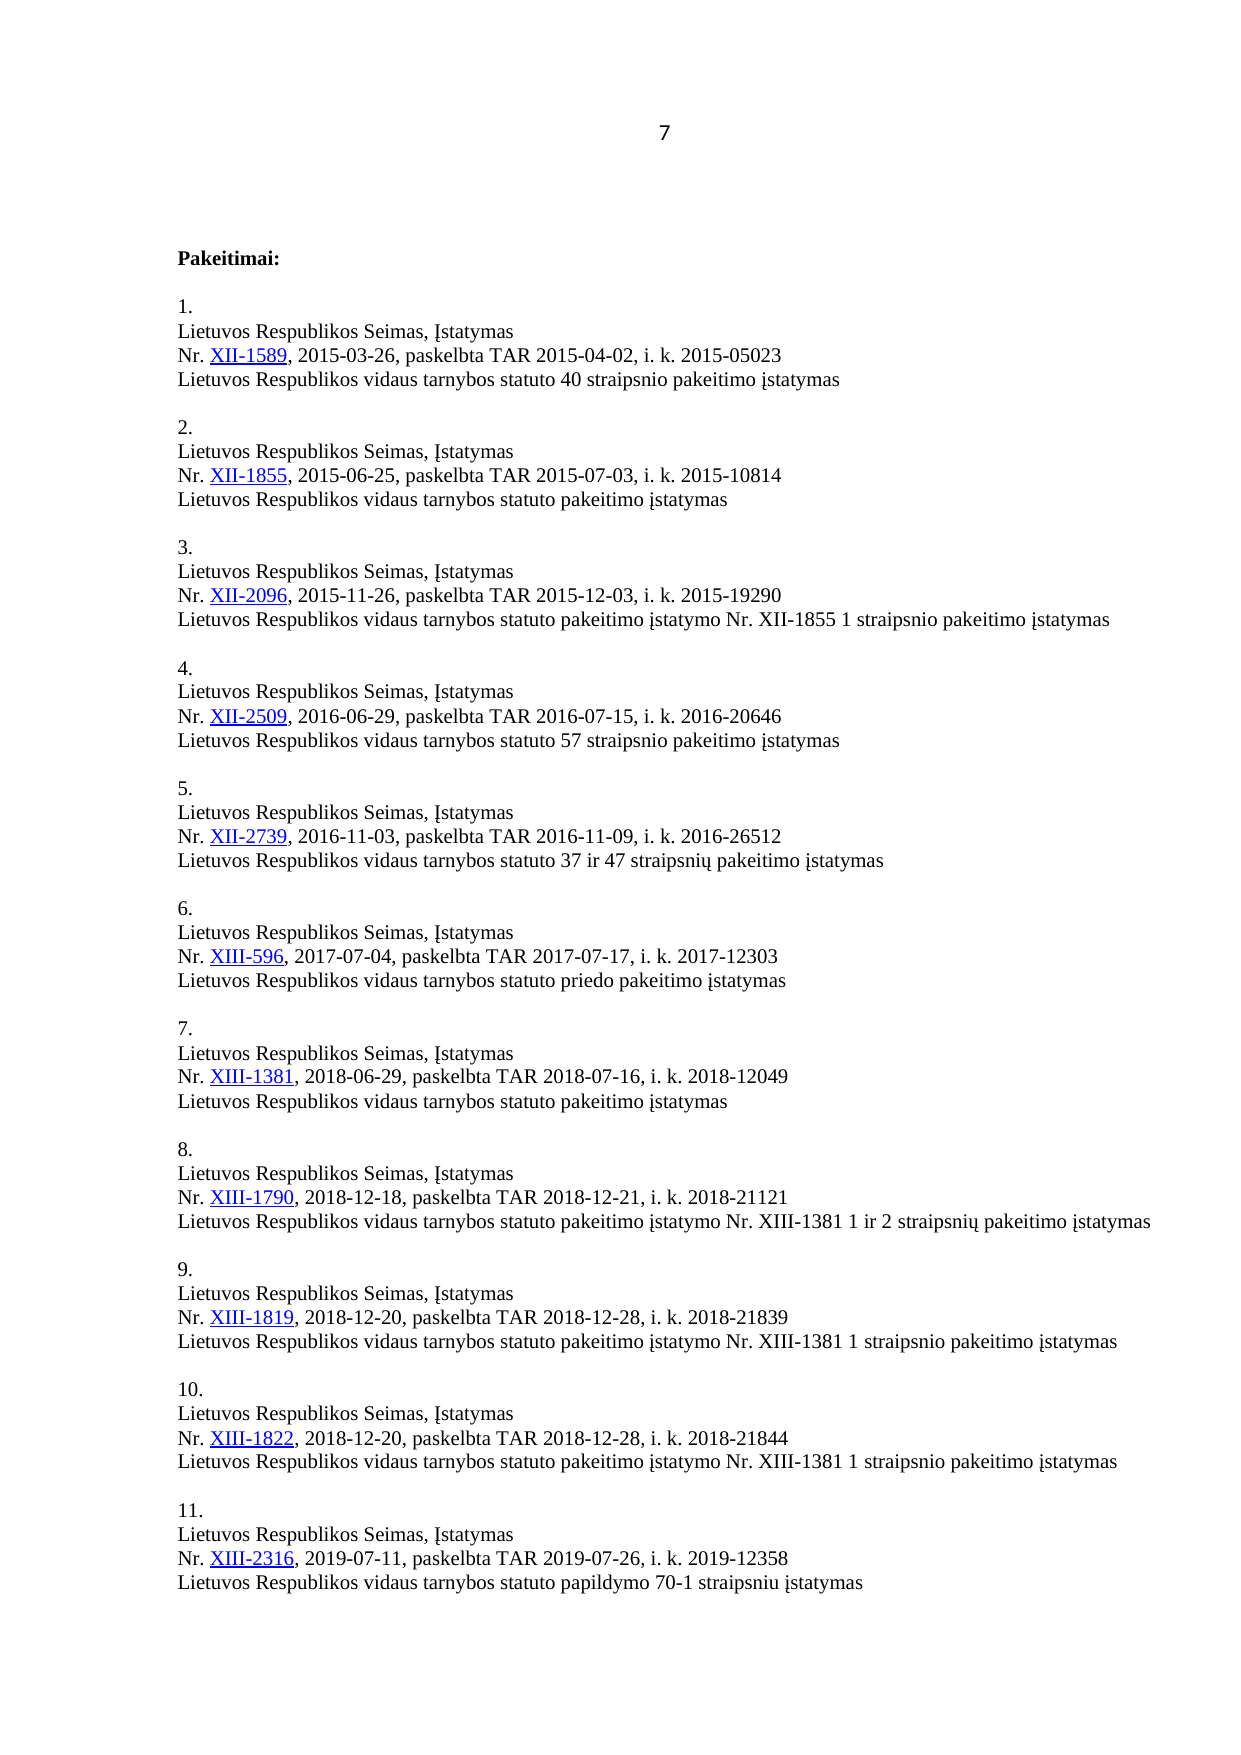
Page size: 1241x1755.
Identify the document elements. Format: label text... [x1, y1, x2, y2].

text Lietuvos Respublikos Seimas, Įstatymas [177, 800, 1152, 824]
text 8. [177, 1137, 1152, 1161]
text Nr. XIII-596, 2017-07-04, paskelbta TAR 2017-07-17, i. k. 2017-12303 [177, 944, 1152, 968]
text Lietuvos Respublikos vidaus tarnybos statuto pakeitimo įstatymo Nr. XII-1855 1 straipsnio pakeitimo įstatymas [177, 607, 1152, 631]
text Lietuvos Respublikos Seimas, Įstatymas [177, 1161, 1152, 1185]
text Nr. XII-2096, 2015-11-26, paskelbta TAR 2015-12-03, i. k. 2015-19290 [177, 583, 1152, 607]
text 2. [177, 415, 1152, 439]
text Lietuvos Respublikos Seimas, Įstatymas [177, 318, 1152, 343]
text Lietuvos Respublikos vidaus tarnybos statuto pakeitimo įstatymas [177, 1088, 1152, 1113]
text Lietuvos Respublikos Seimas, Įstatymas [177, 1522, 1152, 1546]
text 9. [177, 1257, 1152, 1281]
text 4. [177, 655, 1152, 679]
text 11. [177, 1498, 1152, 1522]
text Lietuvos Respublikos vidaus tarnybos statuto 40 straipsnio pakeitimo įstatymas [177, 367, 1152, 391]
text Nr. XIII-1790, 2018-12-18, paskelbta TAR 2018-12-21, i. k. 2018-21121 [177, 1185, 1152, 1209]
text Nr. XII-2509, 2016-06-29, paskelbta TAR 2016-07-15, i. k. 2016-20646 [177, 703, 1152, 728]
text 7. [177, 1016, 1152, 1040]
text Nr. XII-1589, 2015-03-26, paskelbta TAR 2015-04-02, i. k. 2015-05023 [177, 343, 1152, 367]
text Nr. XIII-2316, 2019-07-11, paskelbta TAR 2019-07-26, i. k. 2019-12358 [177, 1546, 1152, 1570]
text Lietuvos Respublikos Seimas, Įstatymas [177, 679, 1152, 703]
text Lietuvos Respublikos vidaus tarnybos statuto 37 ir 47 straipsnių pakeitimo įstatymas [177, 848, 1152, 872]
text 6. [177, 896, 1152, 920]
text Lietuvos Respublikos vidaus tarnybos statuto pakeitimo įstatymas [177, 487, 1152, 511]
text Lietuvos Respublikos vidaus tarnybos statuto pakeitimo įstatymo Nr. XIII-1381 1 ir 2 straipsnių pakeitimo įstatymas [177, 1209, 1152, 1233]
text Lietuvos Respublikos Seimas, Įstatymas [177, 439, 1152, 463]
text Lietuvos Respublikos Seimas, Įstatymas [177, 1281, 1152, 1305]
text Nr. XII-1855, 2015-06-25, paskelbta TAR 2015-07-03, i. k. 2015-10814 [177, 463, 1152, 487]
text Nr. XII-2739, 2016-11-03, paskelbta TAR 2016-11-09, i. k. 2016-26512 [177, 824, 1152, 848]
text Nr. XIII-1822, 2018-12-20, paskelbta TAR 2018-12-28, i. k. 2018-21844 [177, 1425, 1152, 1449]
text Nr. XIII-1819, 2018-12-20, paskelbta TAR 2018-12-28, i. k. 2018-21839 [177, 1305, 1152, 1329]
text Lietuvos Respublikos vidaus tarnybos statuto 57 straipsnio pakeitimo įstatymas [177, 728, 1152, 752]
text Pakeitimai: [177, 246, 1152, 270]
text Lietuvos Respublikos vidaus tarnybos statuto priedo pakeitimo įstatymas [177, 968, 1152, 992]
text Lietuvos Respublikos Seimas, Įstatymas [177, 920, 1152, 944]
text Lietuvos Respublikos vidaus tarnybos statuto papildymo 70-1 straipsniu įstatymas [177, 1570, 1152, 1594]
text 5. [177, 776, 1152, 800]
text Lietuvos Respublikos Seimas, Įstatymas [177, 1401, 1152, 1425]
text 3. [177, 535, 1152, 559]
text Lietuvos Respublikos vidaus tarnybos statuto pakeitimo įstatymo Nr. XIII-1381 1 straipsnio pakeitimo įstatymas [177, 1329, 1152, 1353]
text Lietuvos Respublikos Seimas, Įstatymas [177, 1040, 1152, 1064]
text Nr. XIII-1381, 2018-06-29, paskelbta TAR 2018-07-16, i. k. 2018-12049 [177, 1064, 1152, 1088]
text 1. [177, 294, 1152, 318]
text 10. [177, 1377, 1152, 1401]
text Lietuvos Respublikos Seimas, Įstatymas [177, 559, 1152, 583]
text Lietuvos Respublikos vidaus tarnybos statuto pakeitimo įstatymo Nr. XIII-1381 1 straipsnio pakeitimo įstatymas [177, 1449, 1152, 1473]
